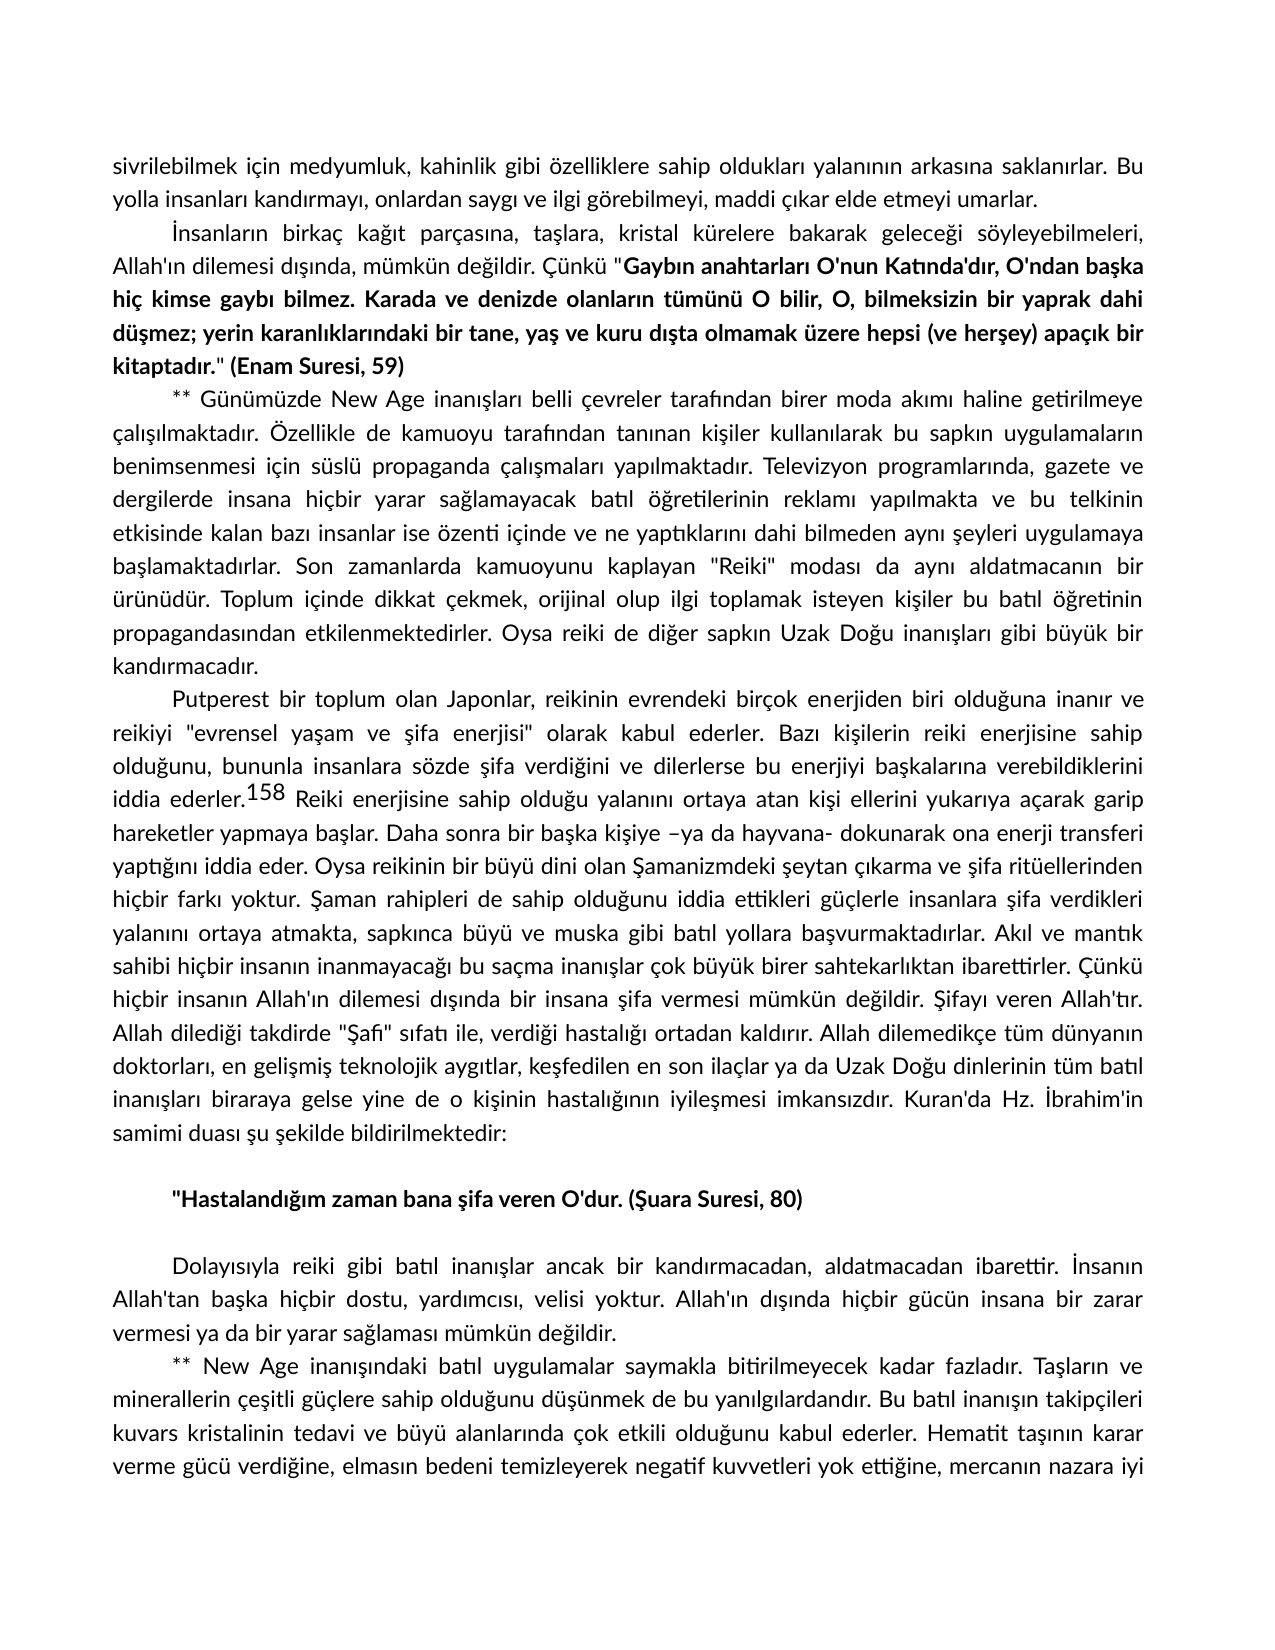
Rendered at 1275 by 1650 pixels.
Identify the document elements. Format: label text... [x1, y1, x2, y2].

text İnsanların birkaç kağıt parçasına, taşlara, kristal kürelere bakarak geleceği söyleyebilmeleri, Allah'ın dilemesi dışında, mümkün değildir. Çünkü "Gaybın anahtarları O'nun Katında'dır, O'ndan başka hiç kimse gaybı bilmez. Karada ve denizde olanların tümünü O bilir, O, bilmeksizin bir yaprak dahi düşmez; yerin karanlıklarındaki bir tane, yaş ve kuru dışta olmamak üzere hepsi (ve herşey) apaçık bir kitaptadır." (Enam Suresi, 59) [112, 214, 1145, 381]
text sivrilebilmek için medyumluk, kahinlik gibi özelliklere sahip oldukları yalanının arkasına saklanırlar. Bu yolla insanları kandırmayı, onlardan saygı ve ilgi görebilmeyi, maddi çıkar elde etmeyi umarlar. [112, 148, 1145, 214]
text "Hastalandığım zaman bana şifa veren O'dur. (Şuara Suresi, 80) [112, 1181, 1145, 1214]
text ** New Age inanışındaki batıl uygulamalar saymakla bitirilmeyecek kadar fazladır. Taşların ve minerallerin çeşitli güçlere sahip olduğunu düşünmek de bu yanılgılardandır. Bu batıl inanışın takipçileri kuvars kristalinin tedavi ve büyü alanlarında çok etkili olduğunu kabul ederler. Hematit taşının karar verme gücü verdiğine, elmasın bedeni temizleyerek negatif kuvvetleri yok ettiğine, mercanın nazara iyi [112, 1348, 1145, 1481]
text Putperest bir toplum olan Japonlar, reikinin evrendeki birçok enerjiden biri olduğuna inanır ve reikiyi "evrensel yaşam ve şifa enerjisi" olarak kabul ederler. Bazı kişilerin reiki enerjisine sahip olduğunu, bununla insanlara sözde şifa verdiğini ve dilerlerse bu enerjiyi başkalarına verebildiklerini iddia ederler.158 Reiki enerjisine sahip olduğu yalanını ortaya atan kişi ellerini yukarıya açarak garip hareketler yapmaya başlar. Daha sonra bir başka kişiye –ya da hayvana- dokunarak ona enerji transferi yaptığını iddia eder. Oysa reikinin bir büyü dini olan Şamanizmdeki şeytan çıkarma ve şifa ritüellerinden hiçbir farkı yoktur. Şaman rahipleri de sahip olduğunu iddia ettikleri güçlerle insanlara şifa verdikleri yalanını ortaya atmakta, sapkınca büyü ve muska gibi batıl yollara başvurmaktadırlar. Akıl ve mantık sahibi hiçbir insanın inanmayacağı bu saçma inanışlar çok büyük birer sahtekarlıktan ibarettirler. Çünkü hiçbir insanın Allah'ın dilemesi dışında bir insana şifa vermesi mümkün değildir. Şifayı veren Allah'tır. Allah dilediği takdirde "Şafi" sıfatı ile, verdiği hastalığı ortadan kaldırır. Allah dilemedikçe tüm dünyanın doktorları, en gelişmiş teknolojik aygıtlar, keşfedilen en son ilaçlar ya da Uzak Doğu dinlerinin tüm batıl inanışları biraraya gelse yine de o kişinin hastalığının iyileşmesi imkansızdır. Kuran'da Hz. İbrahim'in samimi duası şu şekilde bildirilmektedir: [112, 681, 1145, 1148]
text ** Günümüzde New Age inanışları belli çevreler tarafından birer moda akımı haline getirilmeye çalışılmaktadır. Özellikle de kamuoyu tarafından tanınan kişiler kullanılarak bu sapkın uygulamaların benimsenmesi için süslü propaganda çalışmaları yapılmaktadır. Televizyon programlarında, gazete ve dergilerde insana hiçbir yarar sağlamayacak batıl öğretilerinin reklamı yapılmakta ve bu telkinin etkisinde kalan bazı insanlar ise özenti içinde ve ne yaptıklarını dahi bilmeden aynı şeyleri uygulamaya başlamaktadırlar. Son zamanlarda kamuoyunu kaplayan "Reiki" modası da aynı aldatmacanın bir ürünüdür. Toplum içinde dikkat çekmek, orijinal olup ilgi toplamak isteyen kişiler bu batıl öğretinin propagandasından etkilenmektedirler. Oysa reiki de diğer sapkın Uzak Doğu inanışları gibi büyük bir kandırmacadır. [112, 381, 1145, 681]
text Dolayısıyla reiki gibi batıl inanışlar ancak bir kandırmacadan, aldatmacadan ibarettir. İnsanın Allah'tan başka hiçbir dostu, yardımcısı, velisi yoktur. Allah'ın dışında hiçbir gücün insana bir zarar vermesi ya da bir yarar sağlaması mümkün değildir. [112, 1248, 1145, 1348]
